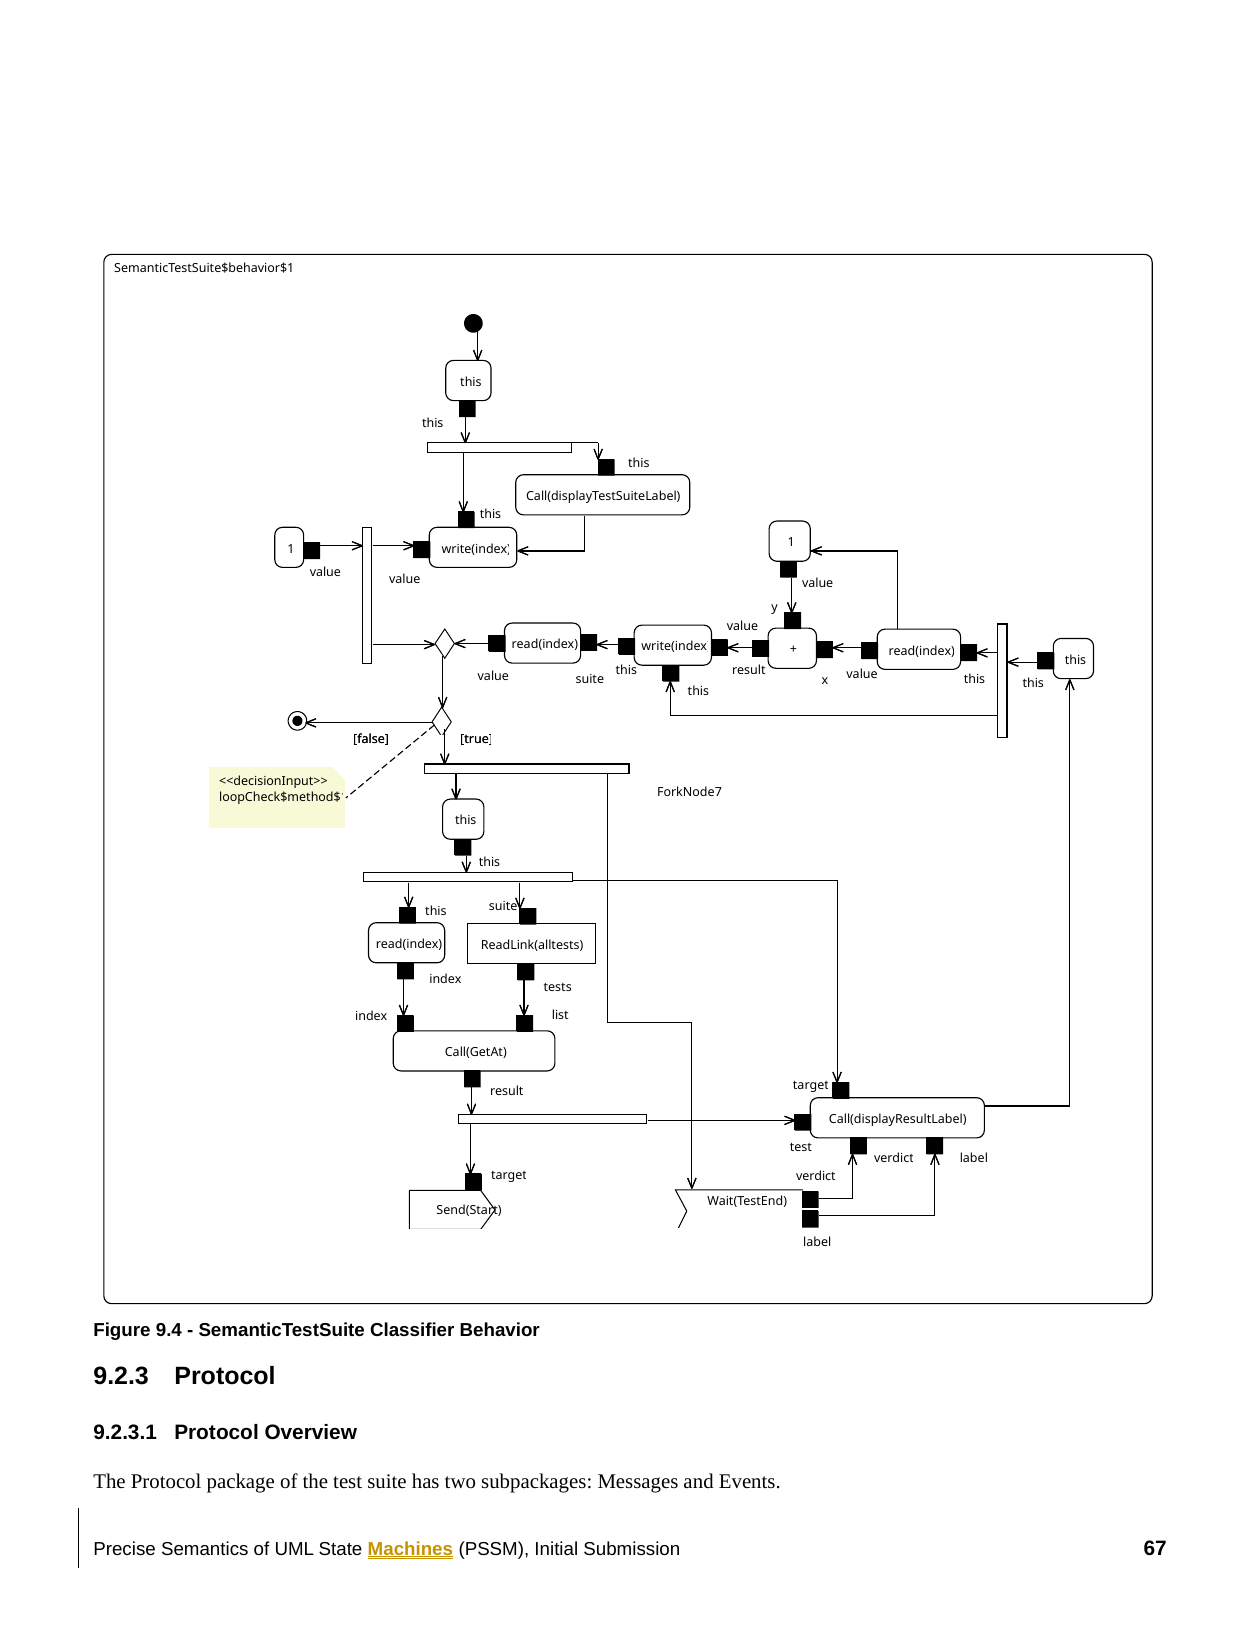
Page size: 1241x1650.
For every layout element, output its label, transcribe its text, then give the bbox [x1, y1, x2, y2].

subtitle Protocol [93, 1340, 1164, 1390]
subtitle Protocol Overview [93, 1419, 1164, 1444]
subtitle [93, 231, 1164, 243]
text Figure 9.4 - SemanticTestSuite Classifier Behavior [93, 243, 1164, 1340]
text The Protocol package of the test suite has two subpackages: Messages and Events. [93, 1469, 1164, 1493]
